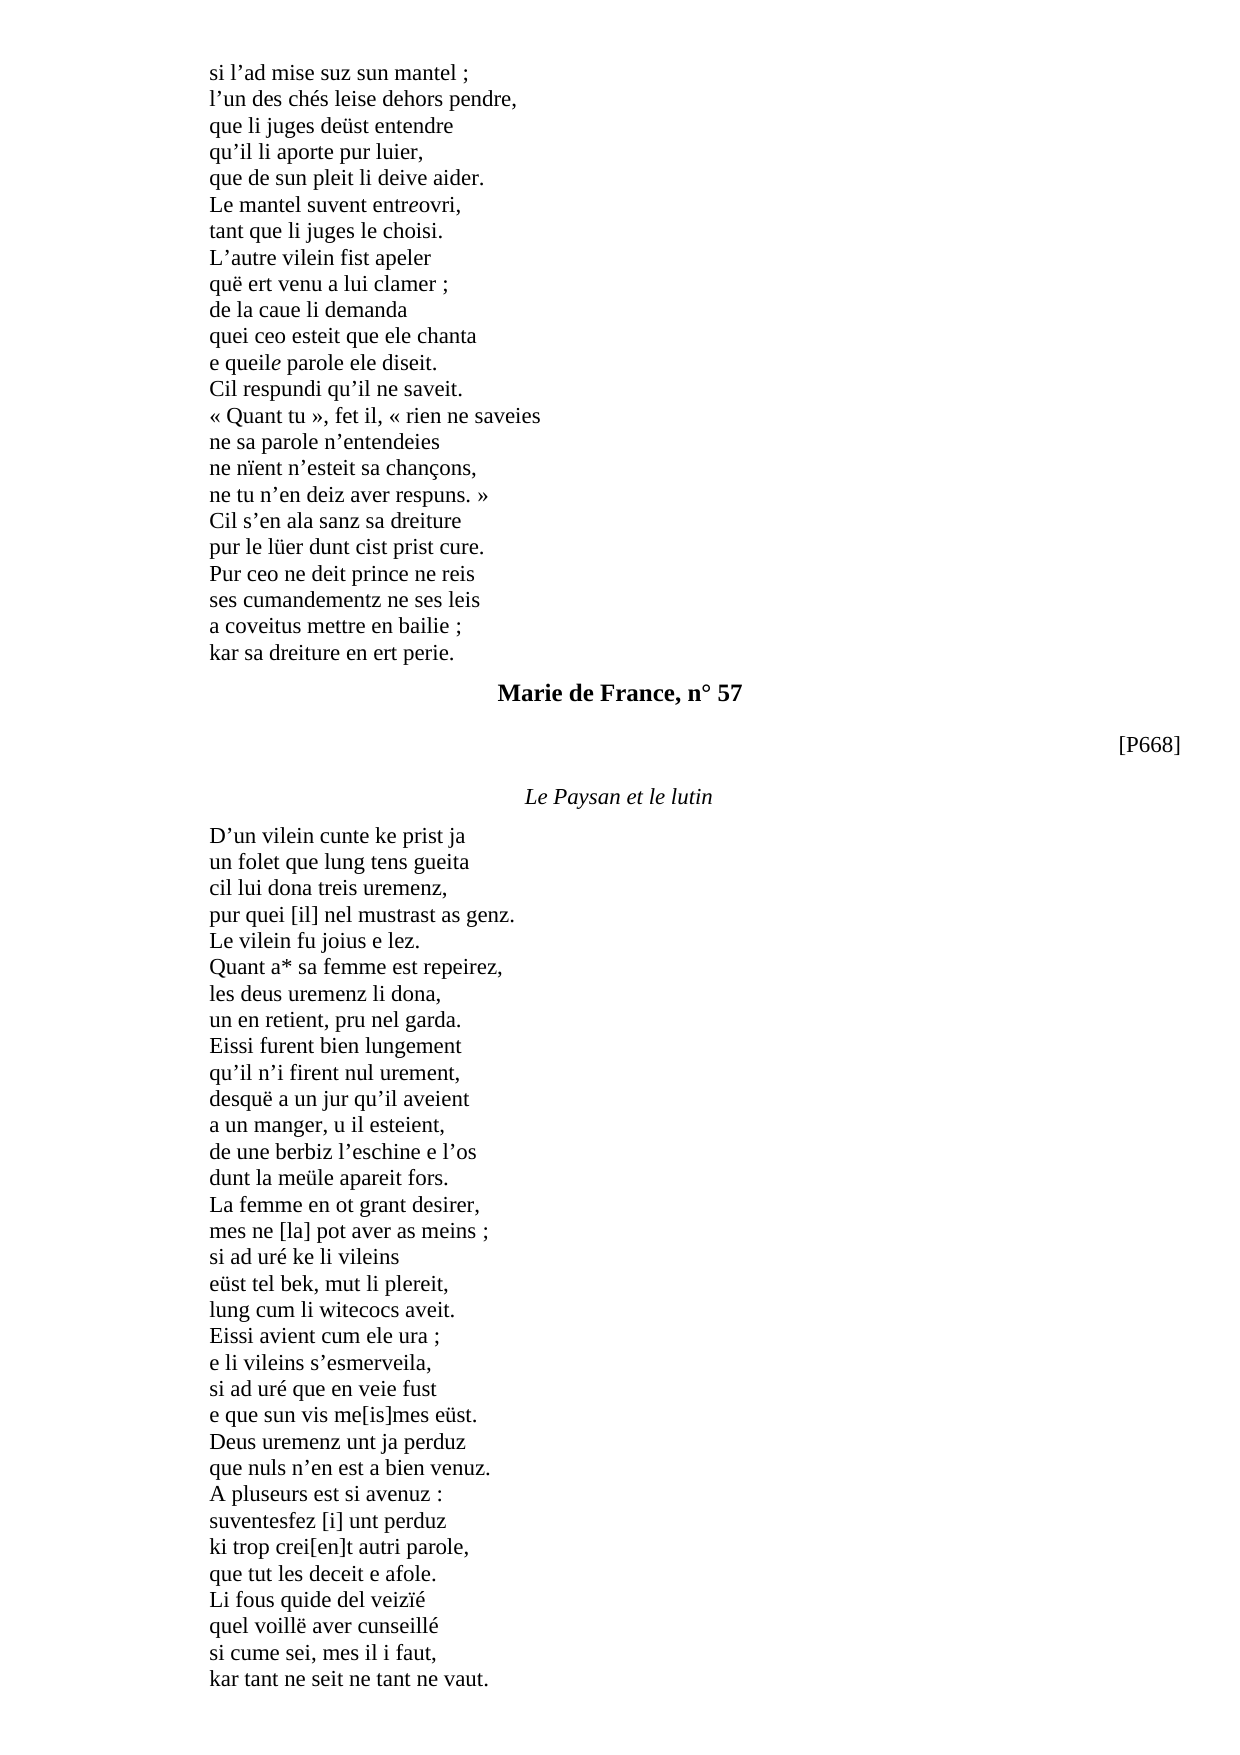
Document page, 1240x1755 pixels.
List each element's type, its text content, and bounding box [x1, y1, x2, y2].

text D’un vilein cunte ke prist ja [209, 822, 1181, 848]
text dunt la meüle apareit fors. [209, 1164, 1181, 1191]
text [P668] [59, 731, 1181, 758]
text L’autre vilein fist apeler [209, 243, 1181, 270]
text qu’il n’i firent nul urement, [209, 1059, 1181, 1085]
text a un manger, u il esteient, [209, 1112, 1181, 1138]
text La femme en ot grant desirer, [209, 1191, 1181, 1217]
text Marie de France, n° 57 [59, 678, 1181, 706]
text que li juges deüst entendre [209, 112, 1181, 138]
text ki trop crei[en]t autri parole, [209, 1533, 1181, 1559]
text si ad uré ke li vileins [209, 1243, 1181, 1270]
text que tut les deceit e afole. [209, 1559, 1181, 1586]
text quei ceo esteit que ele chanta [209, 323, 1181, 349]
text Li fous quide del veizïé [209, 1586, 1181, 1612]
text Le Paysan et le lutin [59, 783, 1181, 809]
text les deus uremenz li dona, [209, 980, 1181, 1006]
text pur quei [il] nel mustrast as genz. [209, 901, 1181, 927]
text que nuls n’en est a bien venuz. [209, 1454, 1181, 1481]
text quë ert venu a lui clamer ; [209, 270, 1181, 296]
text cil lui dona treis uremenz, [209, 874, 1181, 901]
text desquë a un jur qu’il aveient [209, 1085, 1181, 1112]
text quel voillë aver cunseillé [209, 1612, 1181, 1639]
text a coveitus mettre en bailie ; [209, 612, 1181, 639]
text l’un des chés leise dehors pendre, [209, 85, 1181, 112]
text pur le lüer dunt cist prist cure. [209, 533, 1181, 560]
text Pur ceo ne deit prince ne reis [209, 560, 1181, 586]
text un en retient, pru nel garda. [209, 1006, 1181, 1032]
text Cil s’en ala sanz sa dreiture [209, 507, 1181, 533]
text A pluseurs est si avenuz : [209, 1481, 1181, 1507]
text ne sa parole n’entendeies [209, 428, 1181, 454]
text de une berbiz l’eschine e l’os [209, 1138, 1181, 1164]
text de la caue li demanda [209, 296, 1181, 323]
text que de sun pleit li deive aider. [209, 164, 1181, 191]
text e que sun vis me[is]mes eüst. [209, 1401, 1181, 1428]
text ne nïent n’esteit sa chançons, [209, 454, 1181, 481]
text ne tu n’en deiz aver respuns. » [209, 481, 1181, 507]
text Eissi avient cum ele ura ; [209, 1322, 1181, 1349]
text qu’il li aporte pur luier, [209, 138, 1181, 164]
text Le mantel suvent entreovri, [209, 191, 1181, 217]
text mes ne [la] pot aver as meins ; [209, 1217, 1181, 1243]
text ses cumandementz ne ses leis [209, 586, 1181, 612]
text Deus uremenz unt ja perduz [209, 1428, 1181, 1454]
text suventesfez [i] unt perduz [209, 1507, 1181, 1533]
text lung cum li witecocs aveit. [209, 1296, 1181, 1322]
text un folet que lung tens gueita [209, 848, 1181, 874]
text Quant a* sa femme est repeirez, [209, 953, 1181, 980]
text e li vileins s’esmerveila, [209, 1349, 1181, 1375]
text tant que li juges le choisi. [209, 217, 1181, 243]
text Eissi furent bien lungement [209, 1032, 1181, 1059]
text Cil respundi qu’il ne saveit. [209, 375, 1181, 402]
text si l’ad mise suz sun mantel ; [209, 59, 1181, 85]
text si ad uré que en veie fust [209, 1375, 1181, 1401]
text eüst tel bek, mut li plereit, [209, 1270, 1181, 1296]
text si cume sei, mes il i faut, [209, 1639, 1181, 1665]
text Le vilein fu joius e lez. [209, 927, 1181, 953]
text e queile parole ele diseit. [209, 349, 1181, 375]
text « Quant tu », fet il, « rien ne saveies [209, 402, 1181, 428]
text kar tant ne seit ne tant ne vaut. [209, 1665, 1181, 1691]
text kar sa dreiture en ert perie. [209, 639, 1181, 665]
